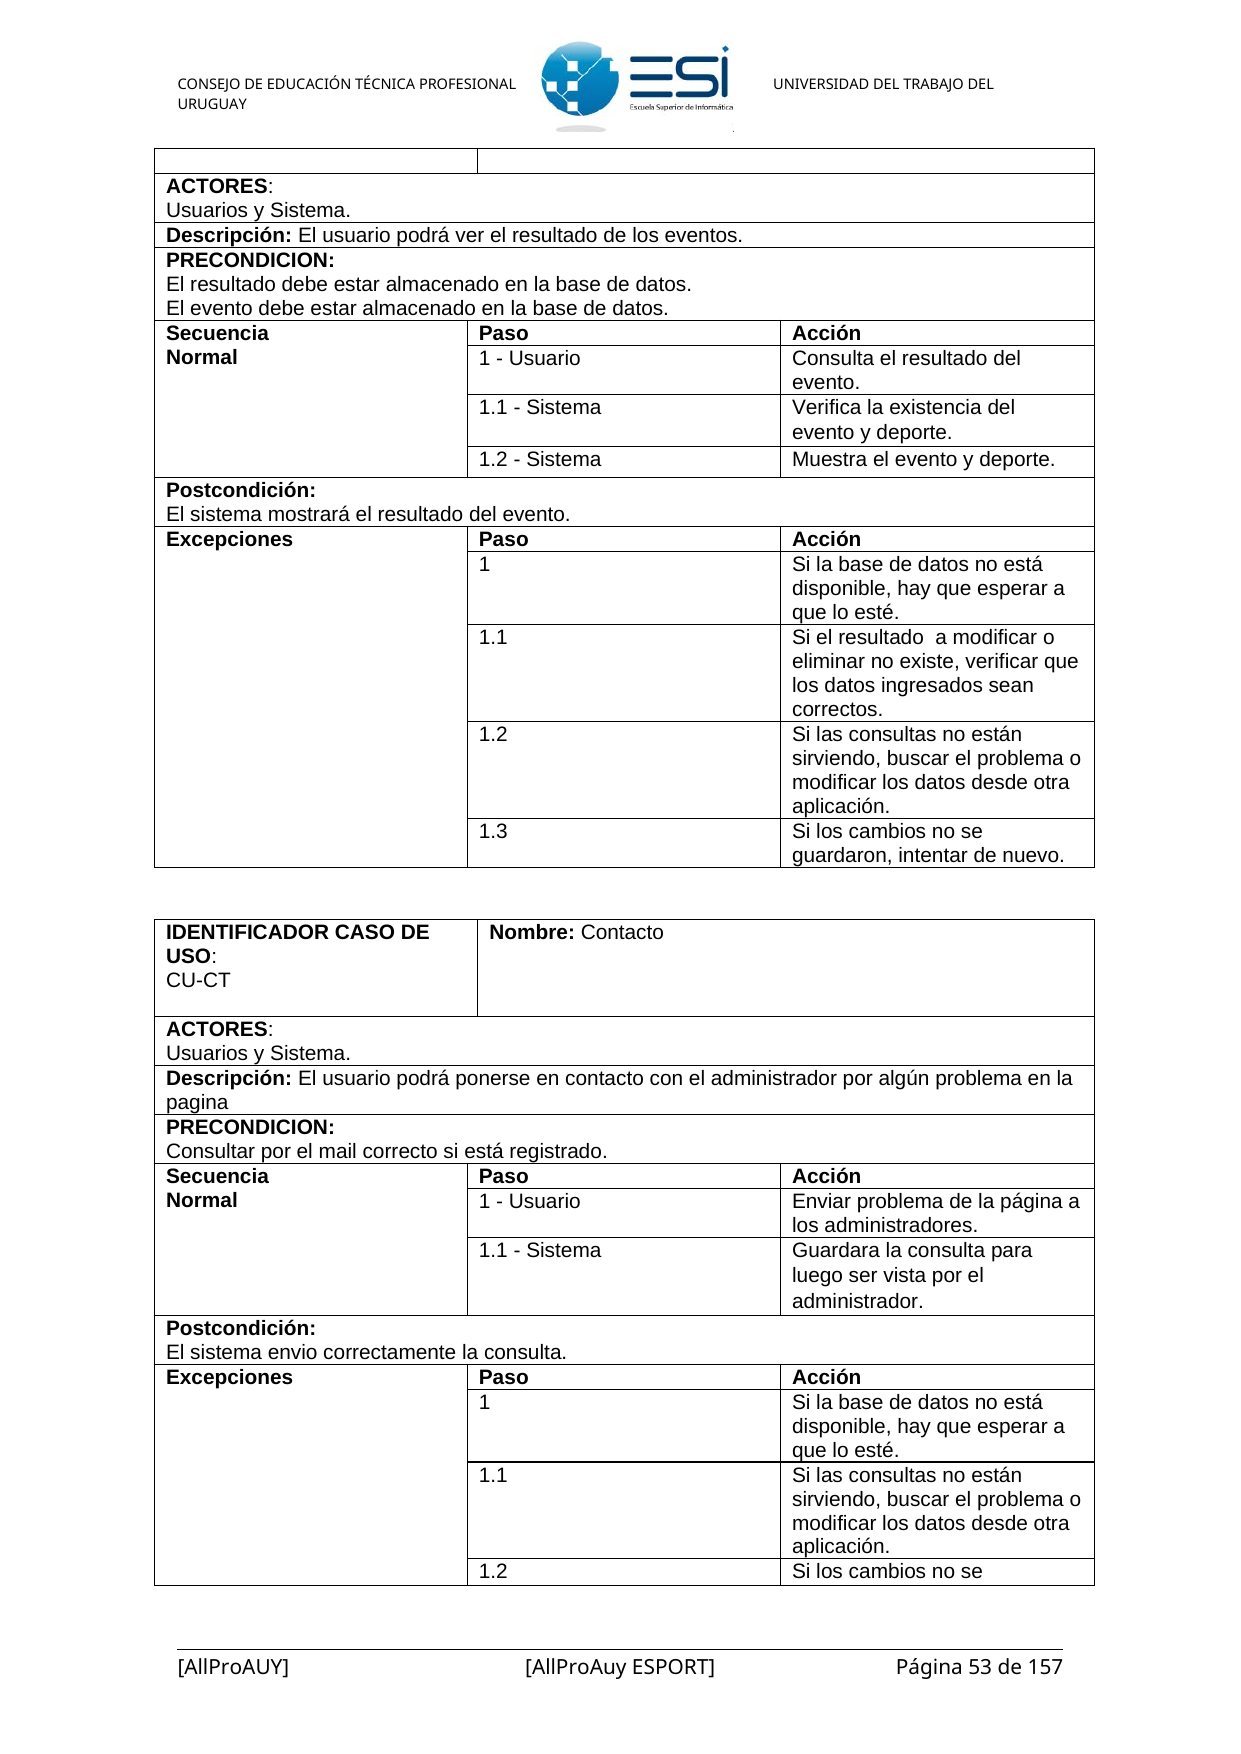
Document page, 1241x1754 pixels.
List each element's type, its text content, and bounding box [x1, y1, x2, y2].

table_cell 1.1 - Sistema [468, 395, 780, 446]
table_cell Si los cambios no se guardaron, intentar de nuevo. [781, 819, 1094, 867]
table_cell Si el resultado a modificar o eliminar no existe, verificar que los datos ingresados sean correctos. [781, 625, 1094, 721]
table_cell Excepciones [155, 1365, 467, 1585]
table_cell Si las consultas no están sirviendo, buscar el problema o modificar los datos desde otra aplicación. [781, 1463, 1094, 1558]
table_header [155, 149, 477, 173]
table_cell Si las consultas no están sirviendo, buscar el problema o modificar los datos desde otra aplicación. [781, 722, 1094, 818]
table_cell PRECONDICION: El resultado debe estar almacenado en la base de datos. El evento debe estar almacenado en la base de datos. [155, 248, 1094, 319]
table_cell 1.2 [468, 722, 780, 818]
table_cell 1.1 - Sistema [468, 1238, 780, 1314]
table_cell 1.2 [468, 1559, 780, 1585]
table_header IDENTIFICADOR CASO DE USO: CU-CT [155, 920, 477, 1016]
table_cell Acción [781, 1365, 1094, 1388]
table_cell Verifica la existencia del evento y deporte. [781, 395, 1094, 446]
table_cell Secuencia Normal [155, 1164, 467, 1314]
table_cell Paso [468, 527, 780, 551]
table_header Nombre: Contacto [478, 920, 1094, 1016]
table_cell 1 - Usuario [468, 1189, 780, 1237]
table_cell Guardara la consulta para luego ser vista por el administrador. [781, 1238, 1094, 1314]
table_cell ACTORES: Usuarios y Sistema. [155, 174, 1094, 222]
table_cell Acción [781, 321, 1094, 344]
table_cell PRECONDICION: Consultar por el mail correcto si está registrado. [155, 1115, 1094, 1163]
table_cell Descripción: El usuario podrá ponerse en contacto con el administrador por algún problema en la pagina [155, 1066, 1094, 1114]
table_cell 1.3 [468, 819, 780, 867]
table_cell Descripción: El usuario podrá ver el resultado de los eventos. [155, 223, 1094, 247]
table_cell 1 [468, 1390, 780, 1461]
table_cell Acción [781, 1164, 1094, 1188]
table_cell Consulta el resultado del evento. [781, 346, 1094, 393]
table_cell Enviar problema de la página a los administradores. [781, 1189, 1094, 1237]
table_cell Excepciones [155, 527, 467, 867]
table_cell Postcondición: El sistema mostrará el resultado del evento. [155, 478, 1094, 526]
table_cell Si la base de datos no está disponible, hay que esperar a que lo esté. [781, 552, 1094, 624]
table_header [478, 149, 1094, 173]
table_cell 1 - Usuario [468, 346, 780, 393]
table_cell 1.2 - Sistema [468, 447, 780, 477]
table_cell Paso [468, 321, 780, 344]
table_cell Si los cambios no se [781, 1559, 1094, 1585]
table_cell 1 [468, 552, 780, 624]
table_cell Muestra el evento y deporte. [781, 447, 1094, 477]
table_cell 1.1 [468, 625, 780, 721]
table_cell ACTORES: Usuarios y Sistema. [155, 1017, 1094, 1065]
picture [534, 39, 734, 132]
table_cell 1.1 [468, 1463, 780, 1558]
table_cell Paso [468, 1365, 780, 1388]
table_cell Si la base de datos no está disponible, hay que esperar a que lo esté. [781, 1390, 1094, 1461]
table_cell Paso [468, 1164, 780, 1188]
table_cell Acción [781, 527, 1094, 551]
table_cell Secuencia Normal [155, 321, 467, 477]
table_cell Postcondición: El sistema envio correctamente la consulta. [155, 1316, 1094, 1363]
